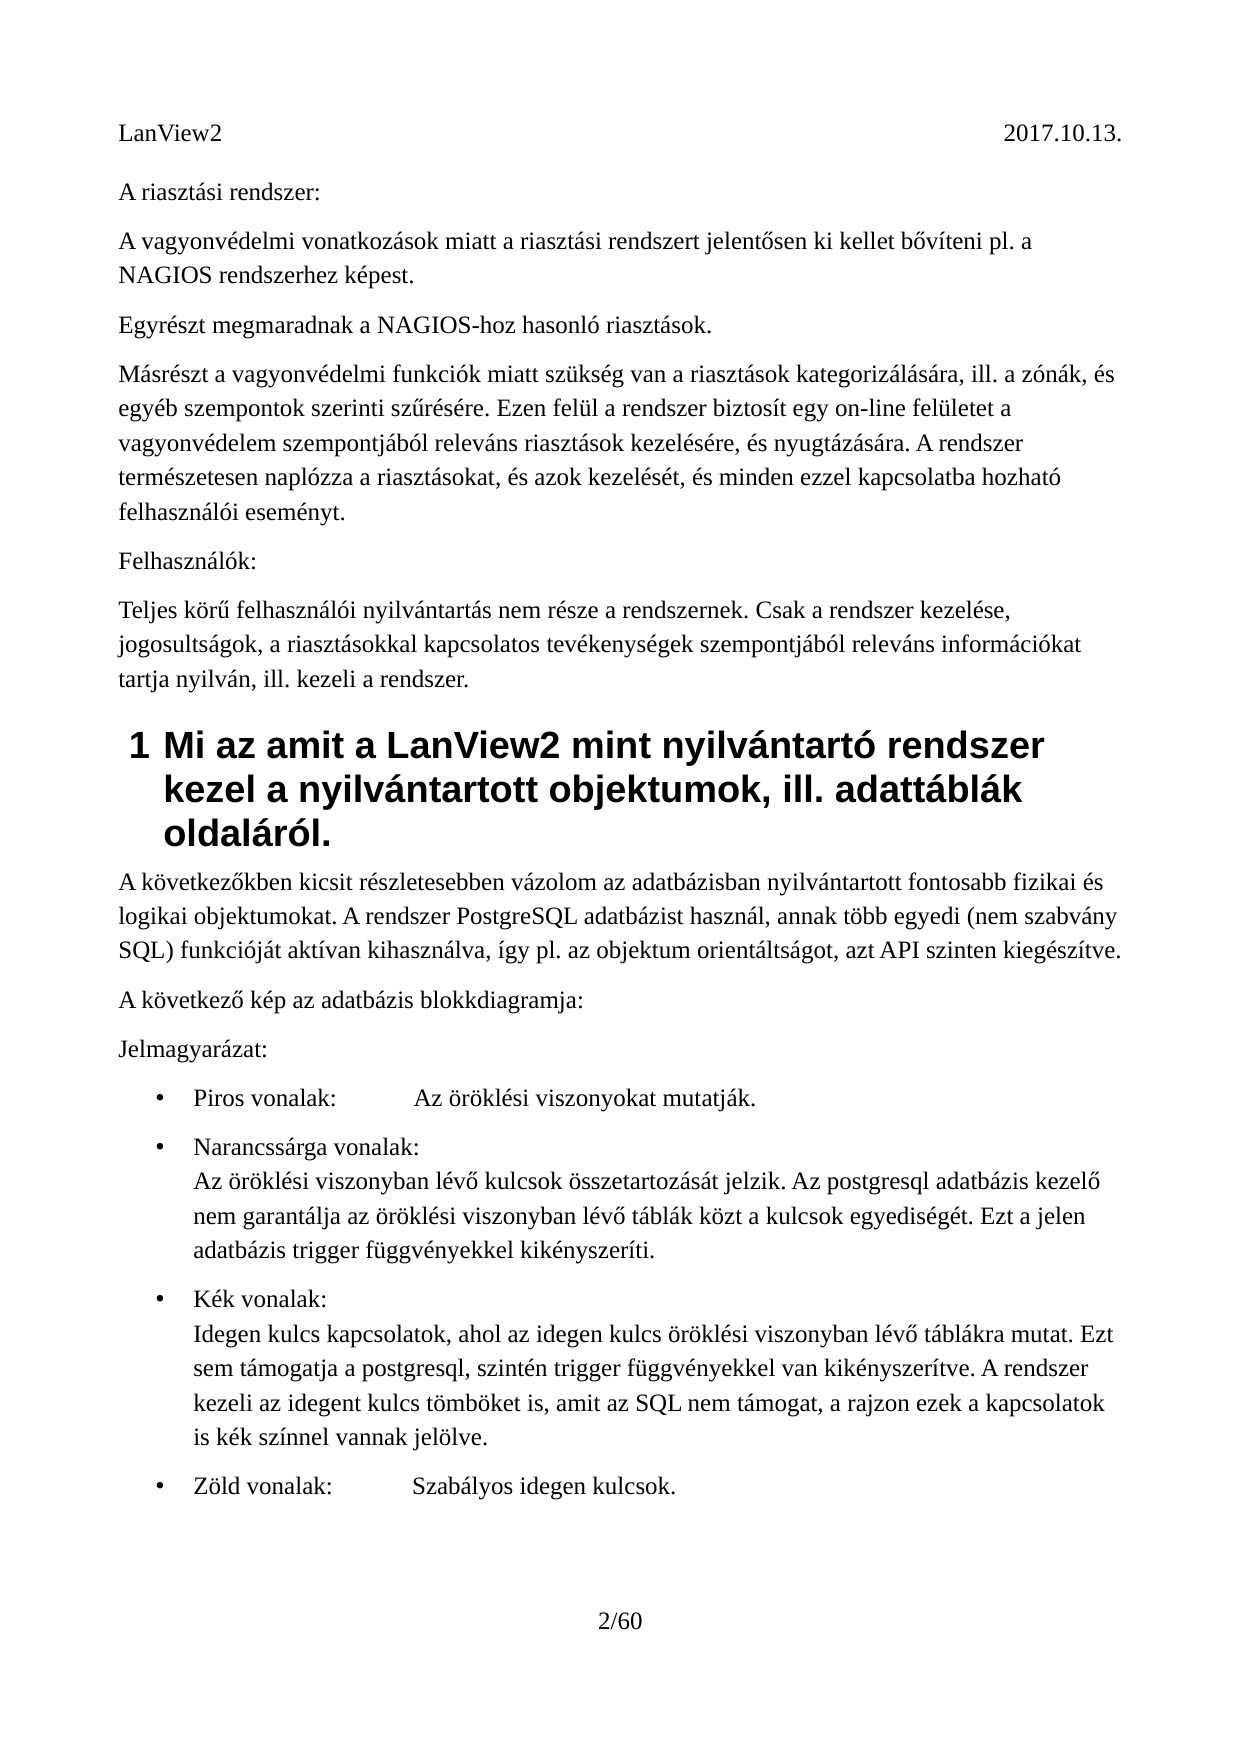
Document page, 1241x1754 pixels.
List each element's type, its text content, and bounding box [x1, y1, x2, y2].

list Kék vonalak: Idegen kulcs kapcsolatok, ahol az idegen kulcs öröklési viszonyban lévő táblákra mutat. Ezt sem támogatja a postgresql, szintén trigger függvényekkel van kikényszerítve. A rendszer kezeli az idegent kulcs tömböket is, amit az SQL nem támogat, a rajzon ezek a kapcsolatok is kék színnel vannak jelölve. [156, 1284, 1122, 1451]
text A riasztási rendszer: [118, 177, 1122, 206]
text A vagyonvédelmi vonatkozások miatt a riasztási rendszert jelentősen ki kellet bővíteni pl. a NAGIOS rendszerhez képest. [118, 226, 1122, 289]
text A következőkben kicsit részletesebben vázolom az adatbázisban nyilvántartott fontosabb fizikai és logikai objektumokat. A rendszer PostgreSQL adatbázist használ, annak több egyedi (nem szabvány SQL) funkcióját aktívan kihasználva, így pl. az objektum orientáltságot, azt API szinten kiegészítve. [118, 867, 1122, 964]
text Jelmagyarázat: [118, 1034, 1122, 1062]
subtitle Mi az amit a LanView2 mint nyilvántartó rendszer kezel a nyilvántartott objektumok, ill. adattáblák oldaláról. [118, 723, 1122, 854]
text Felhasználók: [118, 546, 1122, 574]
text A következő kép az adatbázis blokkdiagramja: [118, 985, 1122, 1013]
text Másrészt a vagyonvédelmi funkciók miatt szükség van a riasztások kategorizálására, ill. a zónák, és egyéb szempontok szerinti szűrésére. Ezen felül a rendszer biztosít egy on-line felületet a vagyonvédelem szempontjából releváns riasztások kezelésére, és nyugtázására. A rendszer természetesen naplózza a riasztásokat, és azok kezelését, és minden ezzel kapcsolatba hozható felhasználói eseményt. [118, 359, 1122, 525]
list Piros vonalak: Az öröklési viszonyokat mutatják. [156, 1083, 1122, 1112]
list Zöld vonalak: Szabályos idegen kulcsok. [156, 1471, 1122, 1500]
text Egyrészt megmaradnak a NAGIOS-hoz hasonló riasztások. [118, 310, 1122, 338]
list Narancssárga vonalak: Az öröklési viszonyban lévő kulcsok összetartozását jelzik. Az postgresql adatbázis kezelő nem garantálja az öröklési viszonyban lévő táblák közt a kulcsok egyediségét. Ezt a jelen adatbázis trigger függvényekkel kikényszeríti. [156, 1132, 1122, 1264]
text Teljes körű felhasználói nyilvántartás nem része a rendszernek. Csak a rendszer kezelése, jogosultságok, a riasztásokkal kapcsolatos tevékenységek szempontjából releváns információkat tartja nyilván, ill. kezeli a rendszer. [118, 595, 1122, 692]
